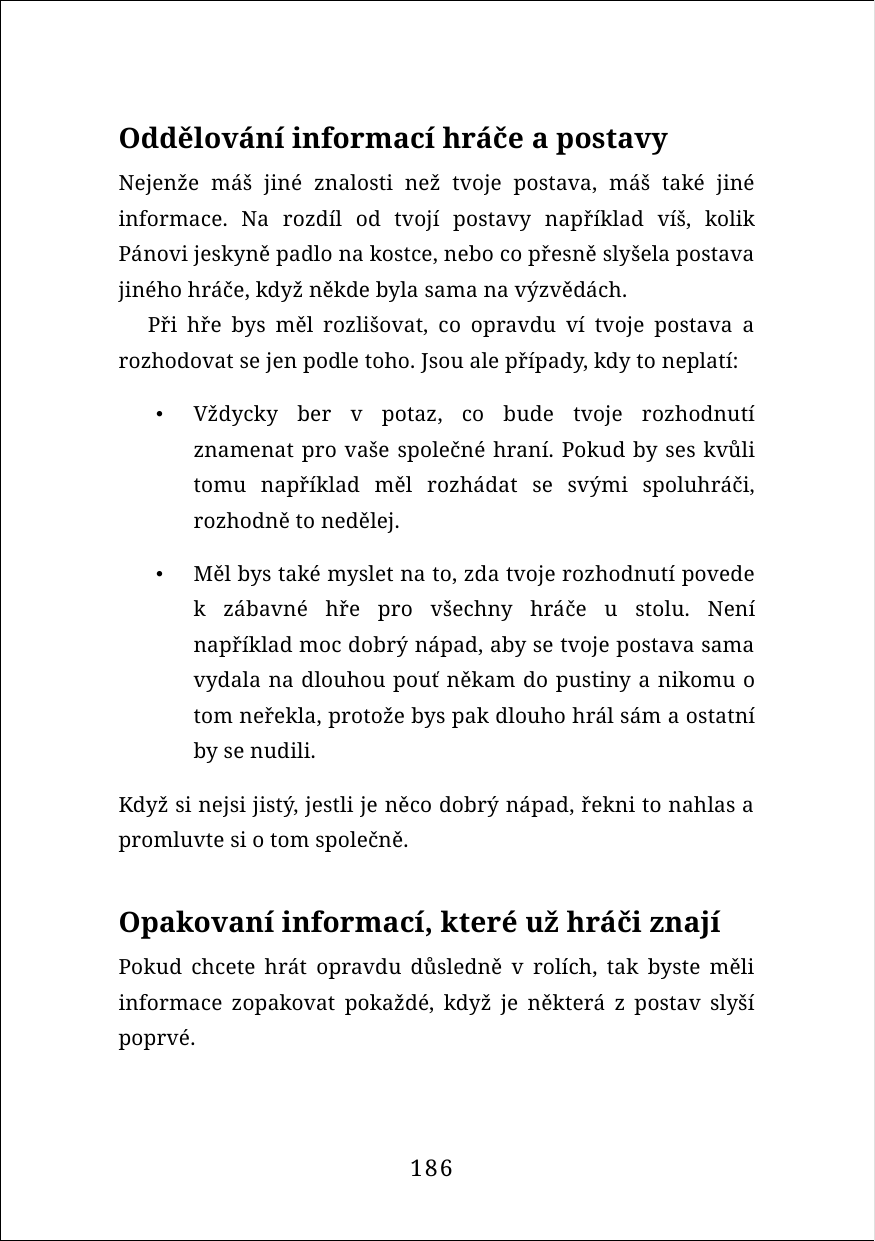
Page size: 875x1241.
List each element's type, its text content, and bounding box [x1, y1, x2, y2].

list Vždycky ber v potaz, co bude tvoje rozhodnutí znamenat pro vaše společné hraní. Pokud by ses kvůli tomu například měl rozhádat se svými spoluhráči, rozhodně to nedělej. [156, 399, 756, 534]
list Měl bys také myslet na to, zda tvoje rozhodnutí povede k zábavné hře pro všechny hráče u stolu. Není například moc dobrý nápad, aby se tvoje postava sama vydala na dlouhou pouť někam do pustiny a nikomu o tom neřekla, protože bys pak dlouho hrál sám a ostatní by se nudili. [156, 559, 756, 765]
subtitle Oddělování informací hráče a postavy [118, 118, 756, 157]
subtitle Opakovaní informací, které už hráči znají [118, 902, 756, 941]
text Když si nejsi jistý, jestli je něco dobrý nápad, řekni to nahlas a promluvte si o tom společně. [118, 790, 756, 854]
text Nejenže máš jiné znalosti než tvoje postava, máš také jiné informace. Na rozdíl od tvojí postavy například víš, kolik Pánovi jeskyně padlo na kostce, nebo co přesně slyšela postava jiného hráče, když někde byla sama na výzvědách. Při hře bys měl rozlišovat, co opravdu ví tvoje postava a rozhodovat se jen podle toho. Jsou ale případy, kdy to neplatí: [118, 168, 756, 374]
text Pokud chcete hrát opravdu důsledně v rolích, tak byste měli informace zopakovat pokaždé, když je některá z postav slyší poprvé. [118, 952, 756, 1052]
